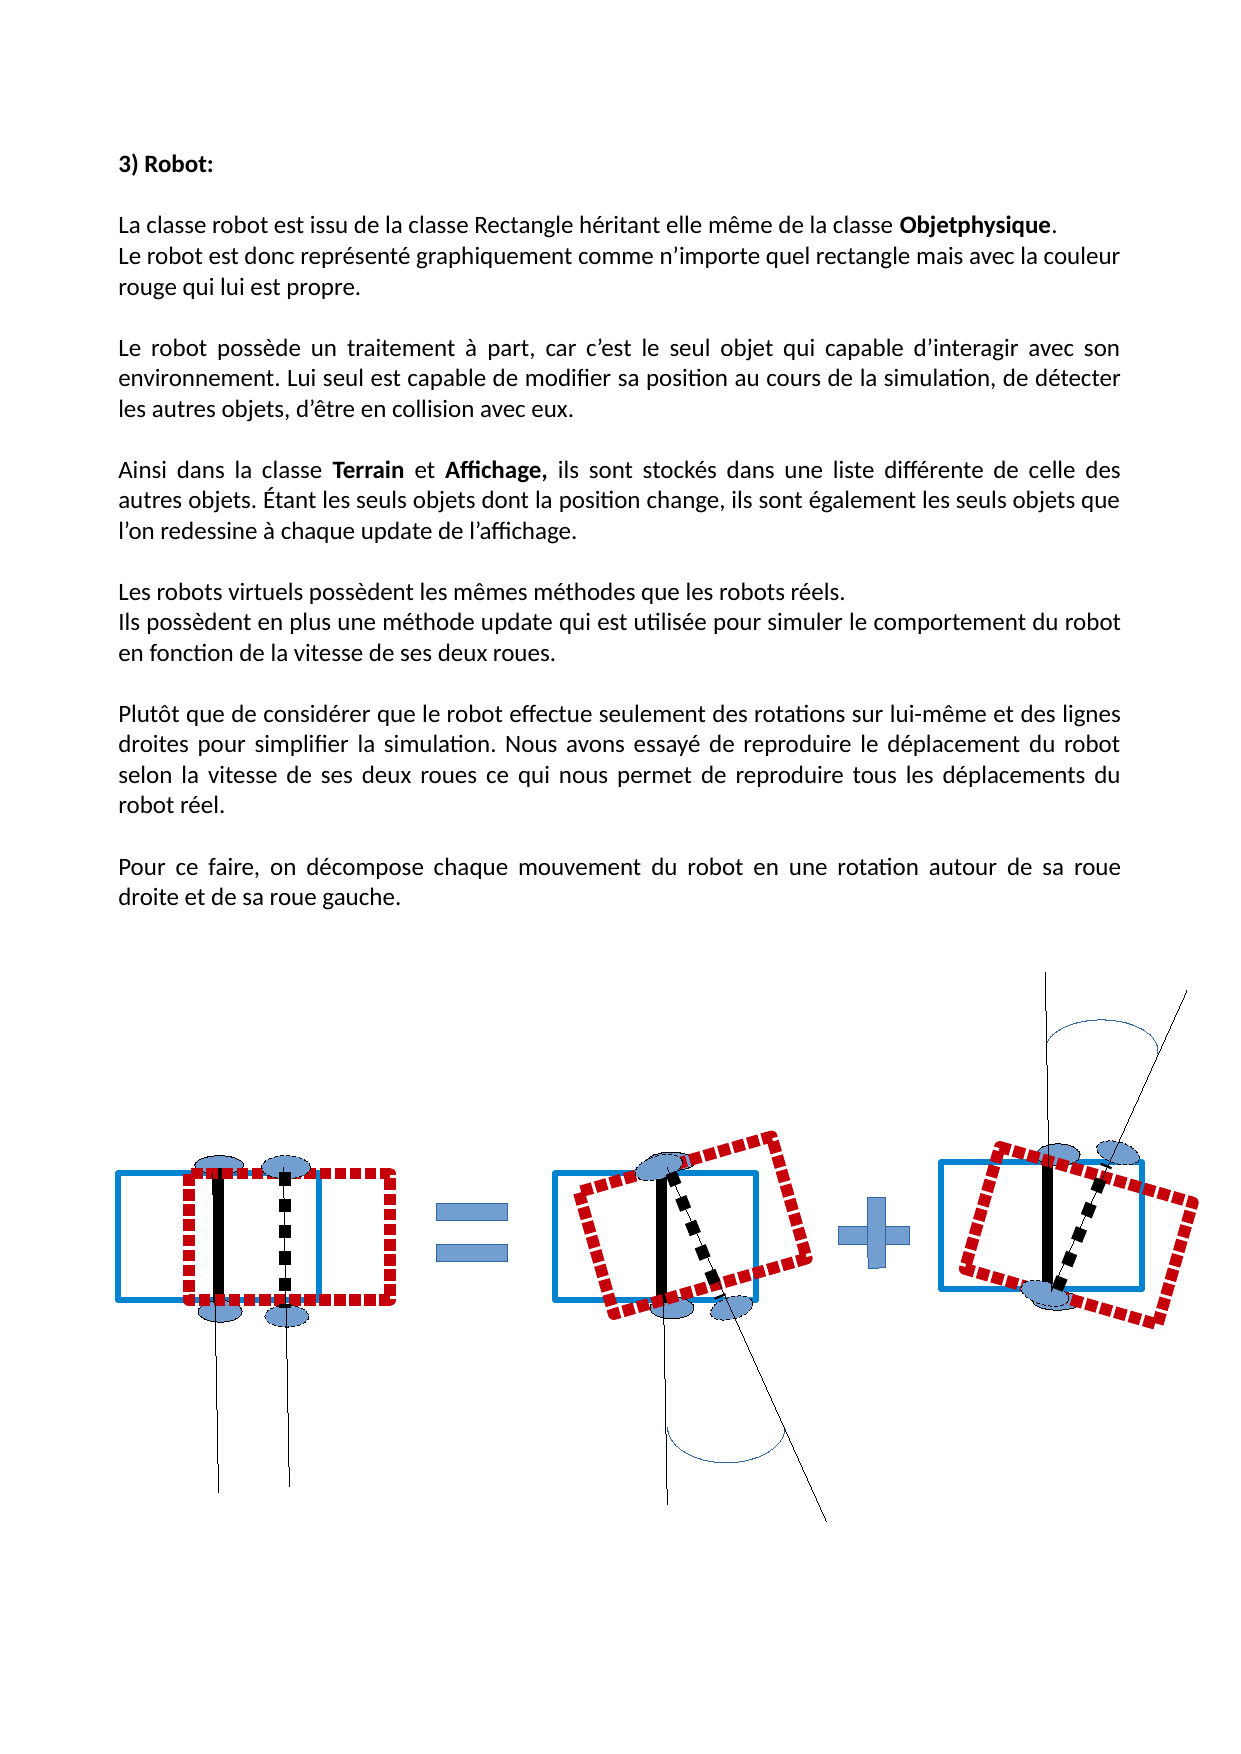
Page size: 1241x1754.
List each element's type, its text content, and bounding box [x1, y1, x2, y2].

text Le robot est donc représenté graphiquement comme n’importe quel rectangle mais avec la couleur rouge qui lui est propre. [118, 240, 1122, 301]
text Pour ce faire, on décompose chaque mouvement du robot en une rotation autour de sa roue droite et de sa roue gauche. [118, 851, 1122, 912]
text Le robot possède un traitement à part, car c’est le seul objet qui capable d’interagir avec son environnement. Lui seul est capable de modifier sa position au cours de la simulation, de détecter les autres objets, d’être en collision avec eux. [118, 332, 1122, 423]
text Ainsi dans la classe Terrain et Affichage, ils sont stockés dans une liste différente de celle des autres objets. Étant les seuls objets dont la position change, ils sont également les seuls objets que l’on redessine à chaque update de l’affichage. [118, 454, 1122, 545]
text Les robots virtuels possèdent les mêmes méthodes que les robots réels. [118, 576, 1122, 606]
text Ils possèdent en plus une méthode update qui est utilisée pour simuler le comportement du robot en fonction de la vitesse de ses deux roues. [118, 606, 1122, 667]
text 3) Robot: [118, 149, 1122, 179]
text La classe robot est issu de la classe Rectangle héritant elle même de la classe Objetphysique. [118, 210, 1122, 240]
text Plutôt que de considérer que le robot effectue seulement des rotations sur lui-même et des lignes droites pour simplifier la simulation. Nous avons essayé de reproduire le déplacement du robot selon la vitesse de ses deux roues ce qui nous permet de reproduire tous les déplacements du robot réel. [118, 698, 1122, 820]
